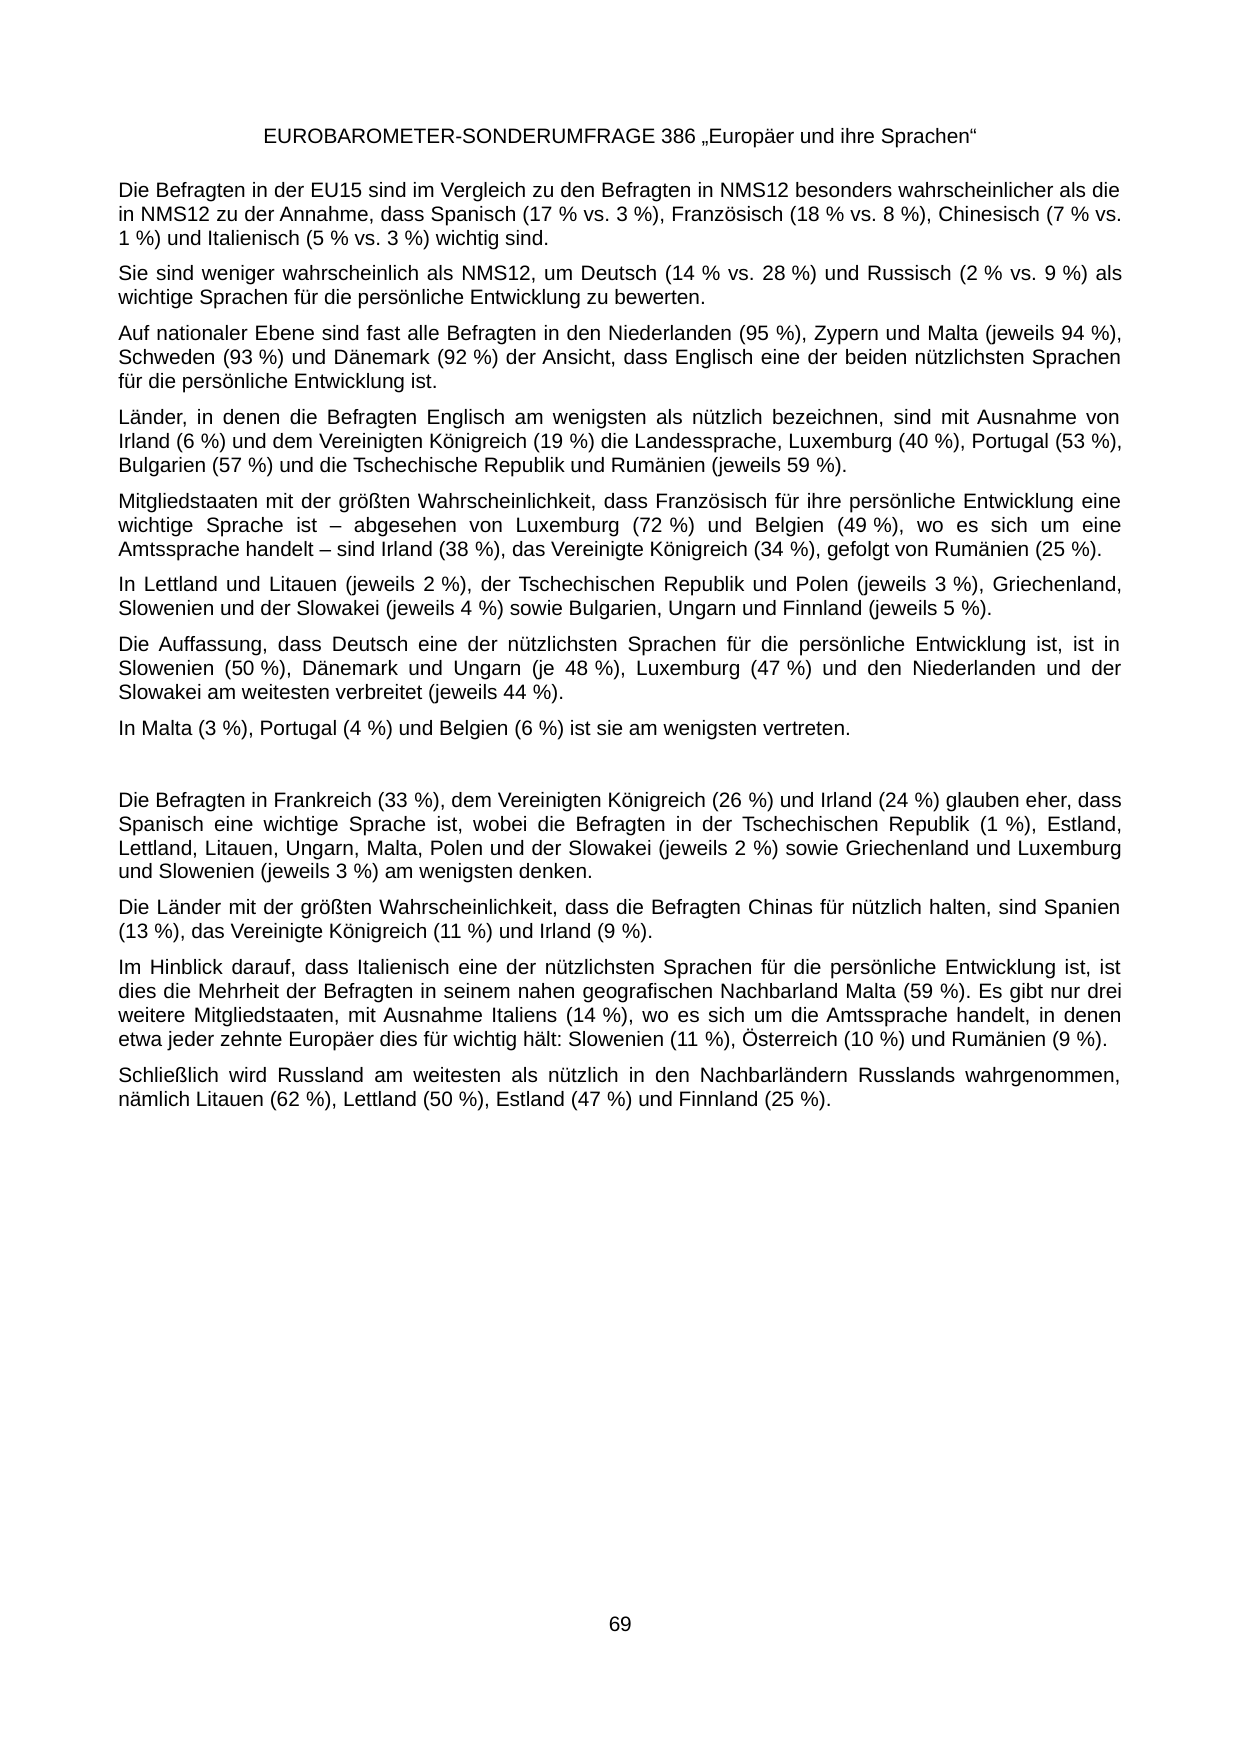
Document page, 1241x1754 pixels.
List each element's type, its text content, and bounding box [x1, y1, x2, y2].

text Schließlich wird Russland am weitesten als nützlich in den Nachbarländern Russlands wahrgenommen, nämlich Litauen (62 %), Lettland (50 %), Estland (47 %) und Finnland (25 %). [118, 1063, 1122, 1111]
text Die Länder mit der größten Wahrscheinlichkeit, dass die Befragten Chinas für nützlich halten, sind Spanien (13 %), das Vereinigte Königreich (11 %) und Irland (9 %). [118, 895, 1122, 943]
text In Malta (3 %), Portugal (4 %) und Belgien (6 %) ist sie am wenigsten vertreten. [118, 716, 1122, 740]
text Die Auffassung, dass Deutsch eine der nützlichsten Sprachen für die persönliche Entwicklung ist, ist in Slowenien (50 %), Dänemark und Ungarn (je 48 %), Luxemburg (47 %) und den Niederlanden und der Slowakei am weitesten verbreitet (jeweils 44 %). [118, 632, 1122, 704]
text Die Befragten in der EU15 sind im Vergleich zu den Befragten in NMS12 besonders wahrscheinlicher als die in NMS12 zu der Annahme, dass Spanisch (17 % vs. 3 %), Französisch (18 % vs. 8 %), Chinesisch (7 % vs. 1 %) und Italienisch (5 % vs. 3 %) wichtig sind. [118, 177, 1122, 249]
text Die Befragten in Frankreich (33 %), dem Vereinigten Königreich (26 %) und Irland (24 %) glauben eher, dass Spanisch eine wichtige Sprache ist, wobei die Befragten in der Tschechischen Republik (1 %), Estland, Lettland, Litauen, Ungarn, Malta, Polen und der Slowakei (jeweils 2 %) sowie Griechenland und Luxemburg und Slowenien (jeweils 3 %) am wenigsten denken. [118, 787, 1122, 883]
text Länder, in denen die Befragten Englisch am wenigsten als nützlich bezeichnen, sind mit Ausnahme von Irland (6 %) und dem Vereinigten Königreich (19 %) die Landessprache, Luxemburg (40 %), Portugal (53 %), Bulgarien (57 %) und die Tschechische Republik und Rumänien (jeweils 59 %). [118, 405, 1122, 477]
text Sie sind weniger wahrscheinlich als NMS12, um Deutsch (14 % vs. 28 %) und Russisch (2 % vs. 9 %) als wichtige Sprachen für die persönliche Entwicklung zu bewerten. [118, 261, 1122, 309]
text Im Hinblick darauf, dass Italienisch eine der nützlichsten Sprachen für die persönliche Entwicklung ist, ist dies die Mehrheit der Befragten in seinem nahen geografischen Nachbarland Malta (59 %). Es gibt nur drei weitere Mitgliedstaaten, mit Ausnahme Italiens (14 %), wo es sich um die Amtssprache handelt, in denen etwa jeder zehnte Europäer dies für wichtig hält: Slowenien (11 %), Österreich (10 %) und Rumänien (9 %). [118, 955, 1122, 1051]
text Auf nationaler Ebene sind fast alle Befragten in den Niederlanden (95 %), Zypern und Malta (jeweils 94 %), Schweden (93 %) und Dänemark (92 %) der Ansicht, dass Englisch eine der beiden nützlichsten Sprachen für die persönliche Entwicklung ist. [118, 321, 1122, 393]
text Mitgliedstaaten mit der größten Wahrscheinlichkeit, dass Französisch für ihre persönliche Entwicklung eine wichtige Sprache ist – abgesehen von Luxemburg (72 %) und Belgien (49 %), wo es sich um eine Amtssprache handelt – sind Irland (38 %), das Vereinigte Königreich (34 %), gefolgt von Rumänien (25 %). [118, 488, 1122, 560]
text In Lettland und Litauen (jeweils 2 %), der Tschechischen Republik und Polen (jeweils 3 %), Griechenland, Slowenien und der Slowakei (jeweils 4 %) sowie Bulgarien, Ungarn und Finnland (jeweils 5 %). [118, 572, 1122, 620]
